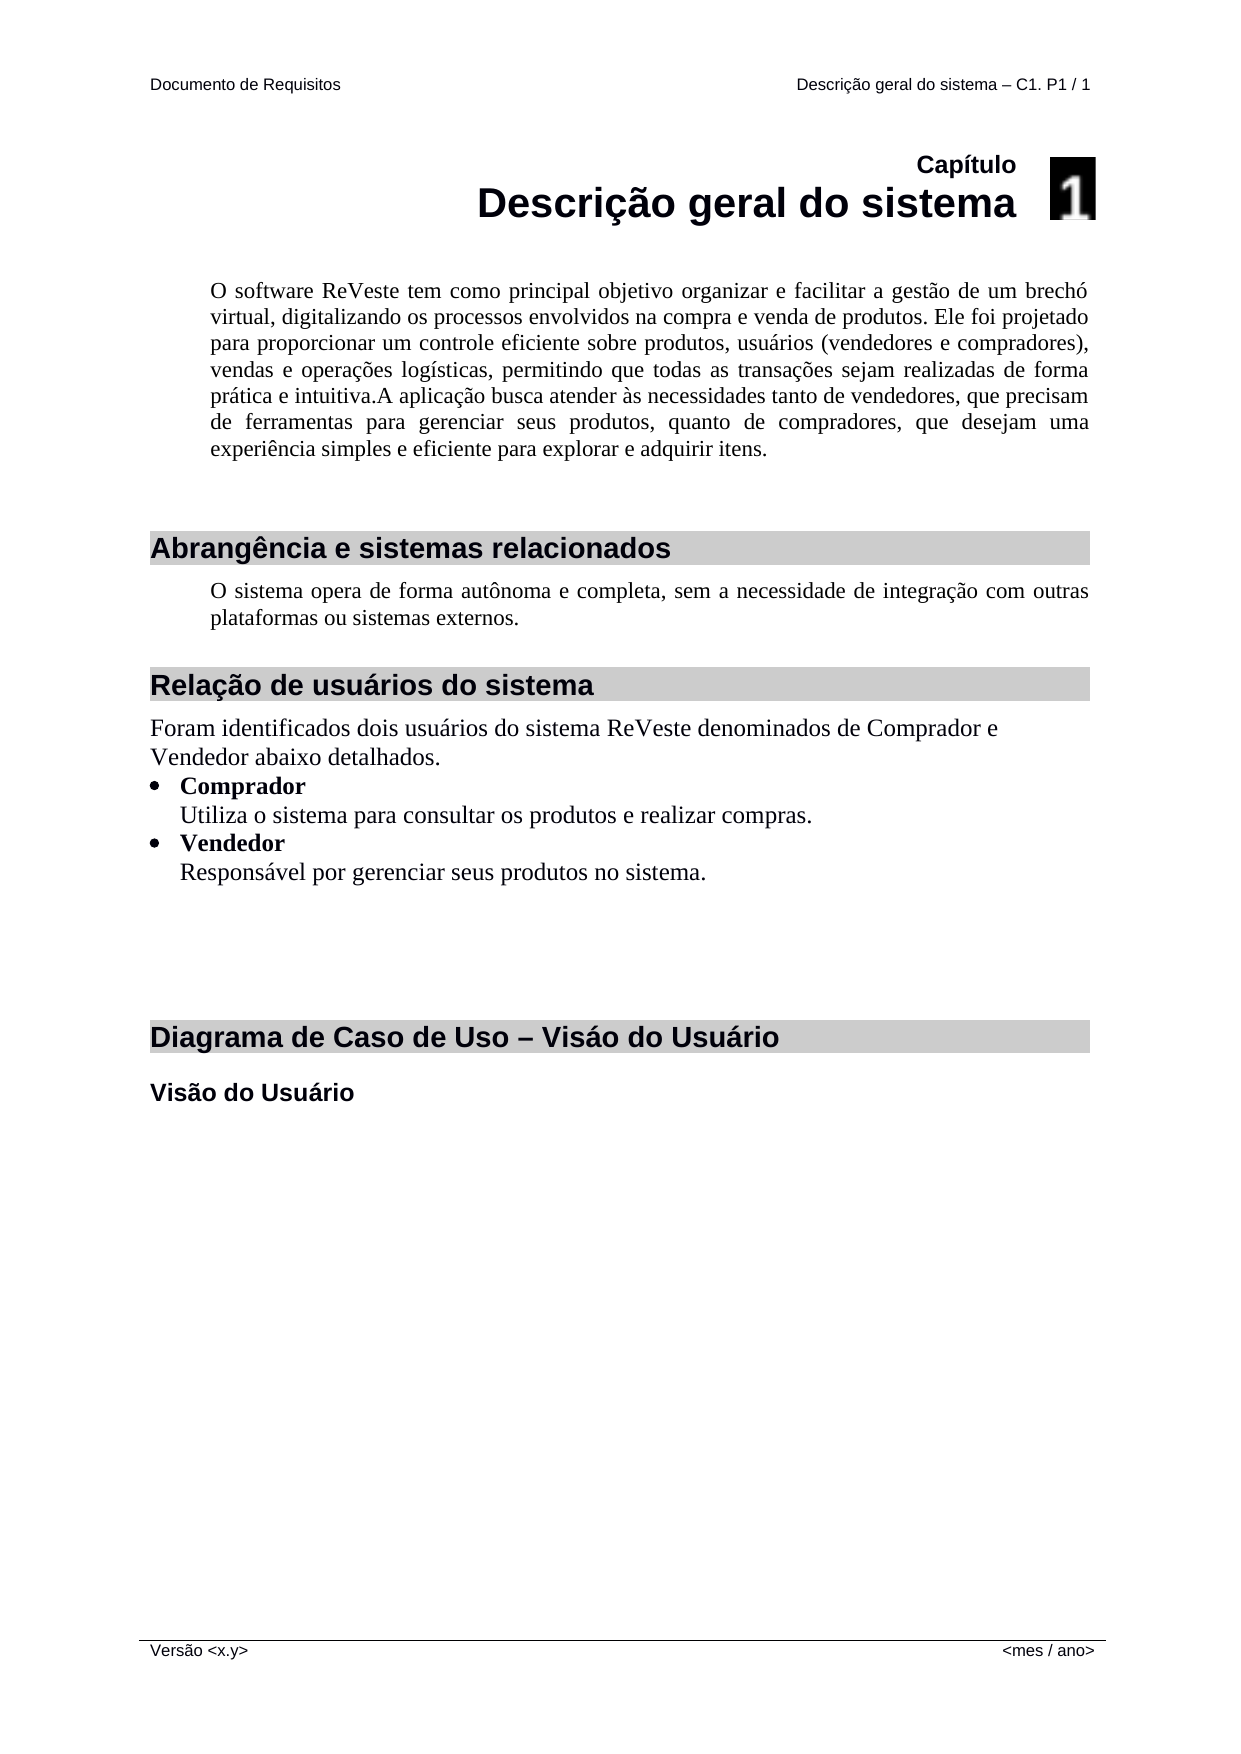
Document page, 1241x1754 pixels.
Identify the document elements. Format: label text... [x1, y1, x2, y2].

subtitle Diagrama de Caso de Uso – Visáo do Usuário [150, 1020, 1090, 1053]
text Foram identificados dois usuários do sistema ReVeste denominados de Comprador e Vendedor abaixo detalhados. [150, 713, 1090, 771]
subtitle Visão do Usuário [150, 1078, 1090, 1107]
list Comprador [150, 771, 1090, 800]
list Vendedor [150, 828, 1090, 857]
text Utiliza o sistema para consultar os produtos e realizar compras. [179, 800, 1090, 828]
subtitle Descrição geral do sistema [150, 179, 1090, 227]
subtitle Abrangência e sistemas relacionados [150, 531, 1090, 565]
text O software ReVeste tem como principal objetivo organizar e facilitar a gestão de um brechó virtual, digitalizando os processos envolvidos na compra e venda de produtos. Ele foi projetado para proporcionar um controle eficiente sobre produtos, usuários (vendedores e compradores), vendas e operações logísticas, permitindo que todas as transações sejam realizadas de forma prática e intuitiva.A aplicação busca atender às necessidades tanto de vendedores, que precisam de ferramentas para gerenciar seus produtos, quanto de compradores, que desejam uma experiência simples e eficiente para explorar e adquirir itens. [210, 277, 1090, 461]
text Capítulo [210, 150, 1090, 179]
subtitle Relação de usuários do sistema [150, 667, 1090, 701]
list Responsável por gerenciar seus produtos no sistema. [150, 857, 1090, 886]
text O sistema opera de forma autônoma e completa, sem a necessidade de integração com outras plataformas ou sistemas externos. [210, 577, 1090, 630]
